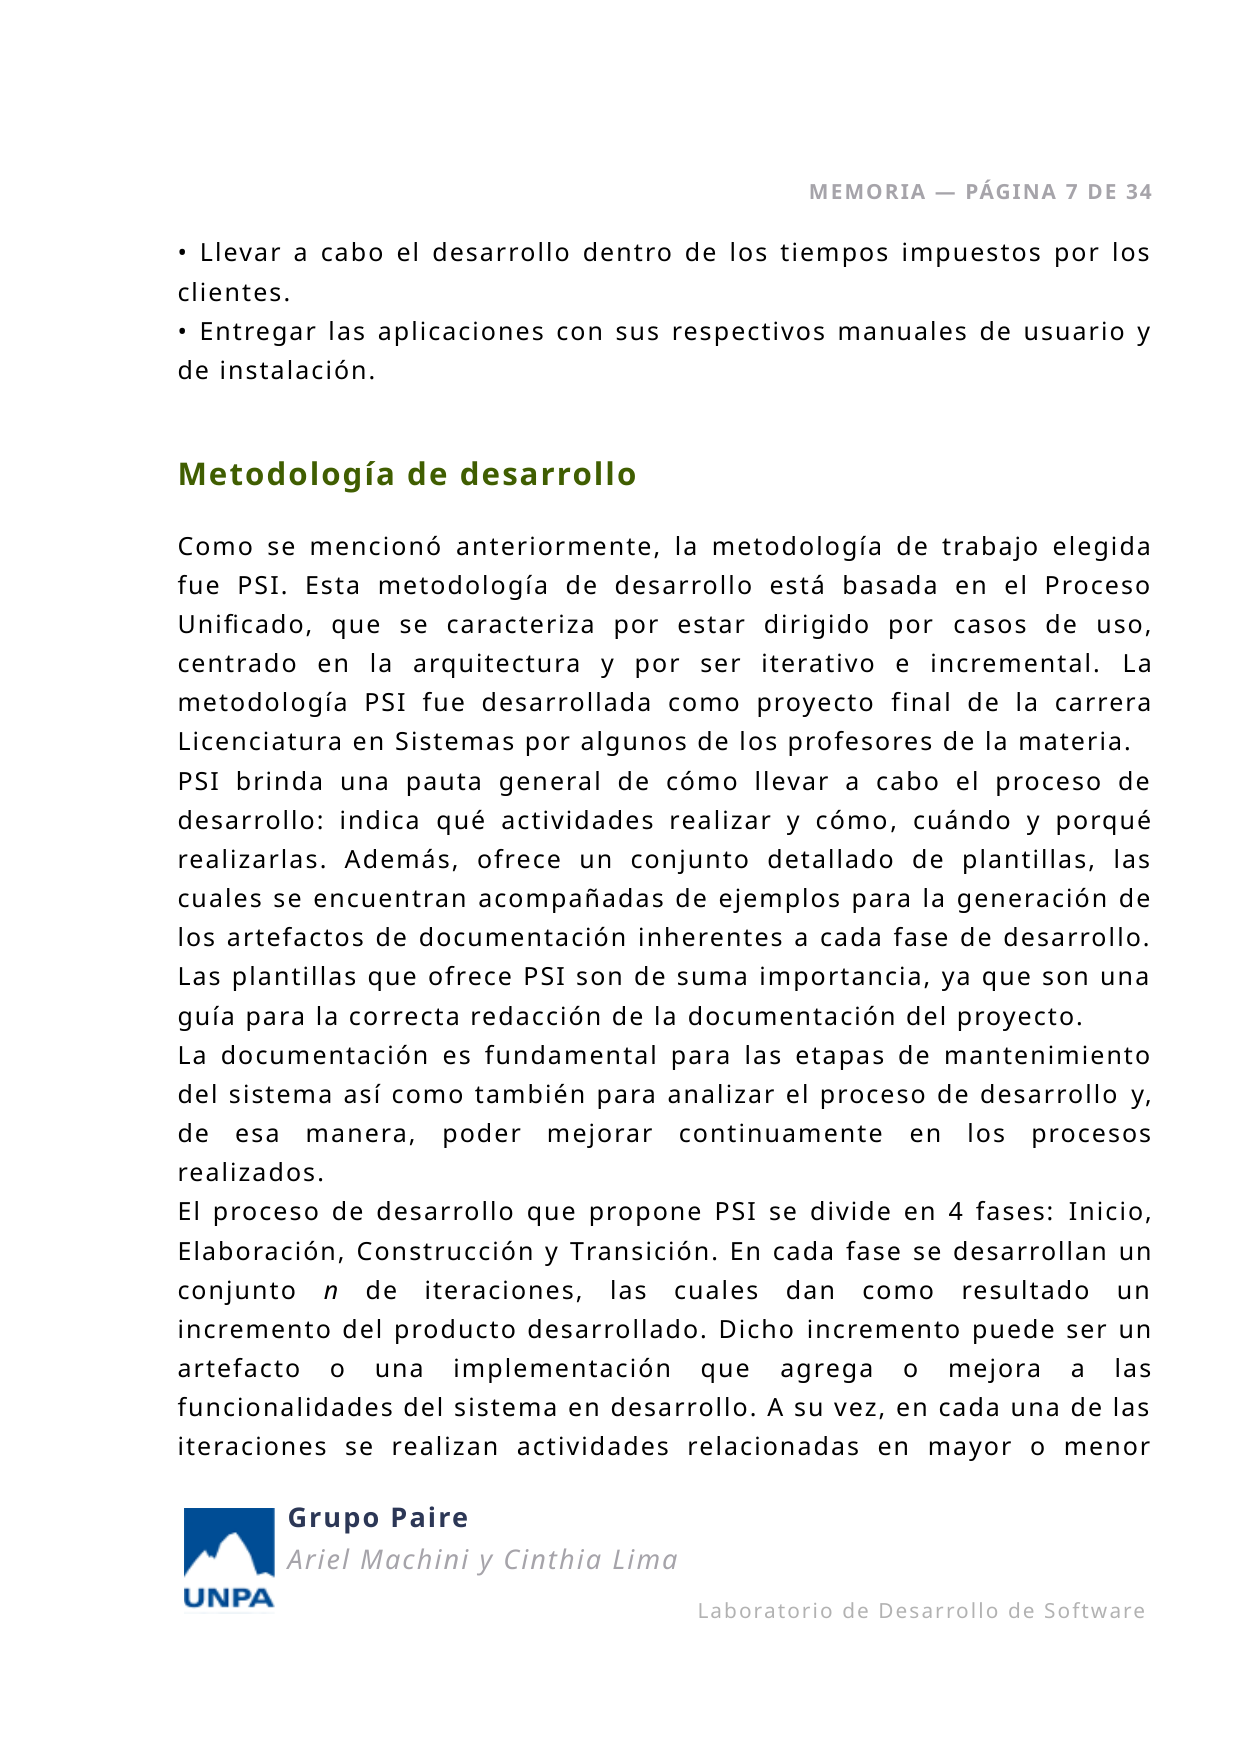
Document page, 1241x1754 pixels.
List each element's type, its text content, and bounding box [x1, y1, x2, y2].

text • Entregar las aplicaciones con sus respectivos manuales de usuario y de instalación. [177, 313, 1152, 387]
picture [184, 1508, 275, 1614]
text El proceso de desarrollo que propone PSI se divide en 4 fases: Inicio, Elaboración, Construcción y Transición. En cada fase se desarrollan un conjunto n de iteraciones, las cuales dan como resultado un incremento del producto desarrollado. Dicho incremento puede ser un artefacto o una implementación que agrega o mejora a las funcionalidades del sistema en desarrollo. A su vez, en cada una de las iteraciones se realizan actividades relacionadas en mayor o menor [177, 1194, 1152, 1463]
text La documentación es fundamental para las etapas de mantenimiento del sistema así como también para analizar el proceso de desarrollo y, de esa manera, poder mejorar continuamente en los procesos realizados. [177, 1037, 1152, 1189]
text Como se mencionó anteriormente, la metodología de trabajo elegida fue PSI. Esta metodología de desarrollo está basada en el Proceso Unificado, que se caracteriza por estar dirigido por casos de uso, centrado en la arquitectura y por ser iterativo e incremental. La metodología PSI fue desarrollada como proyecto final de la carrera Licenciatura en Sistemas por algunos de los profesores de la materia. [177, 528, 1152, 758]
text PSI brinda una pauta general de cómo llevar a cabo el proceso de desarrollo: indica qué actividades realizar y cómo, cuándo y porqué realizarlas. Además, ofrece un conjunto detallado de plantillas, las cuales se encuentran acompañadas de ejemplos para la generación de los artefactos de documentación inherentes a cada fase de desarrollo. Las plantillas que ofrece PSI son de suma importancia, ya que son una guía para la correcta redacción de la documentación del proyecto. [177, 763, 1152, 1032]
text • Llevar a cabo el desarrollo dentro de los tiempos impuestos por los clientes. [177, 235, 1152, 308]
subtitle Metodología de desarrollo [177, 452, 1152, 494]
